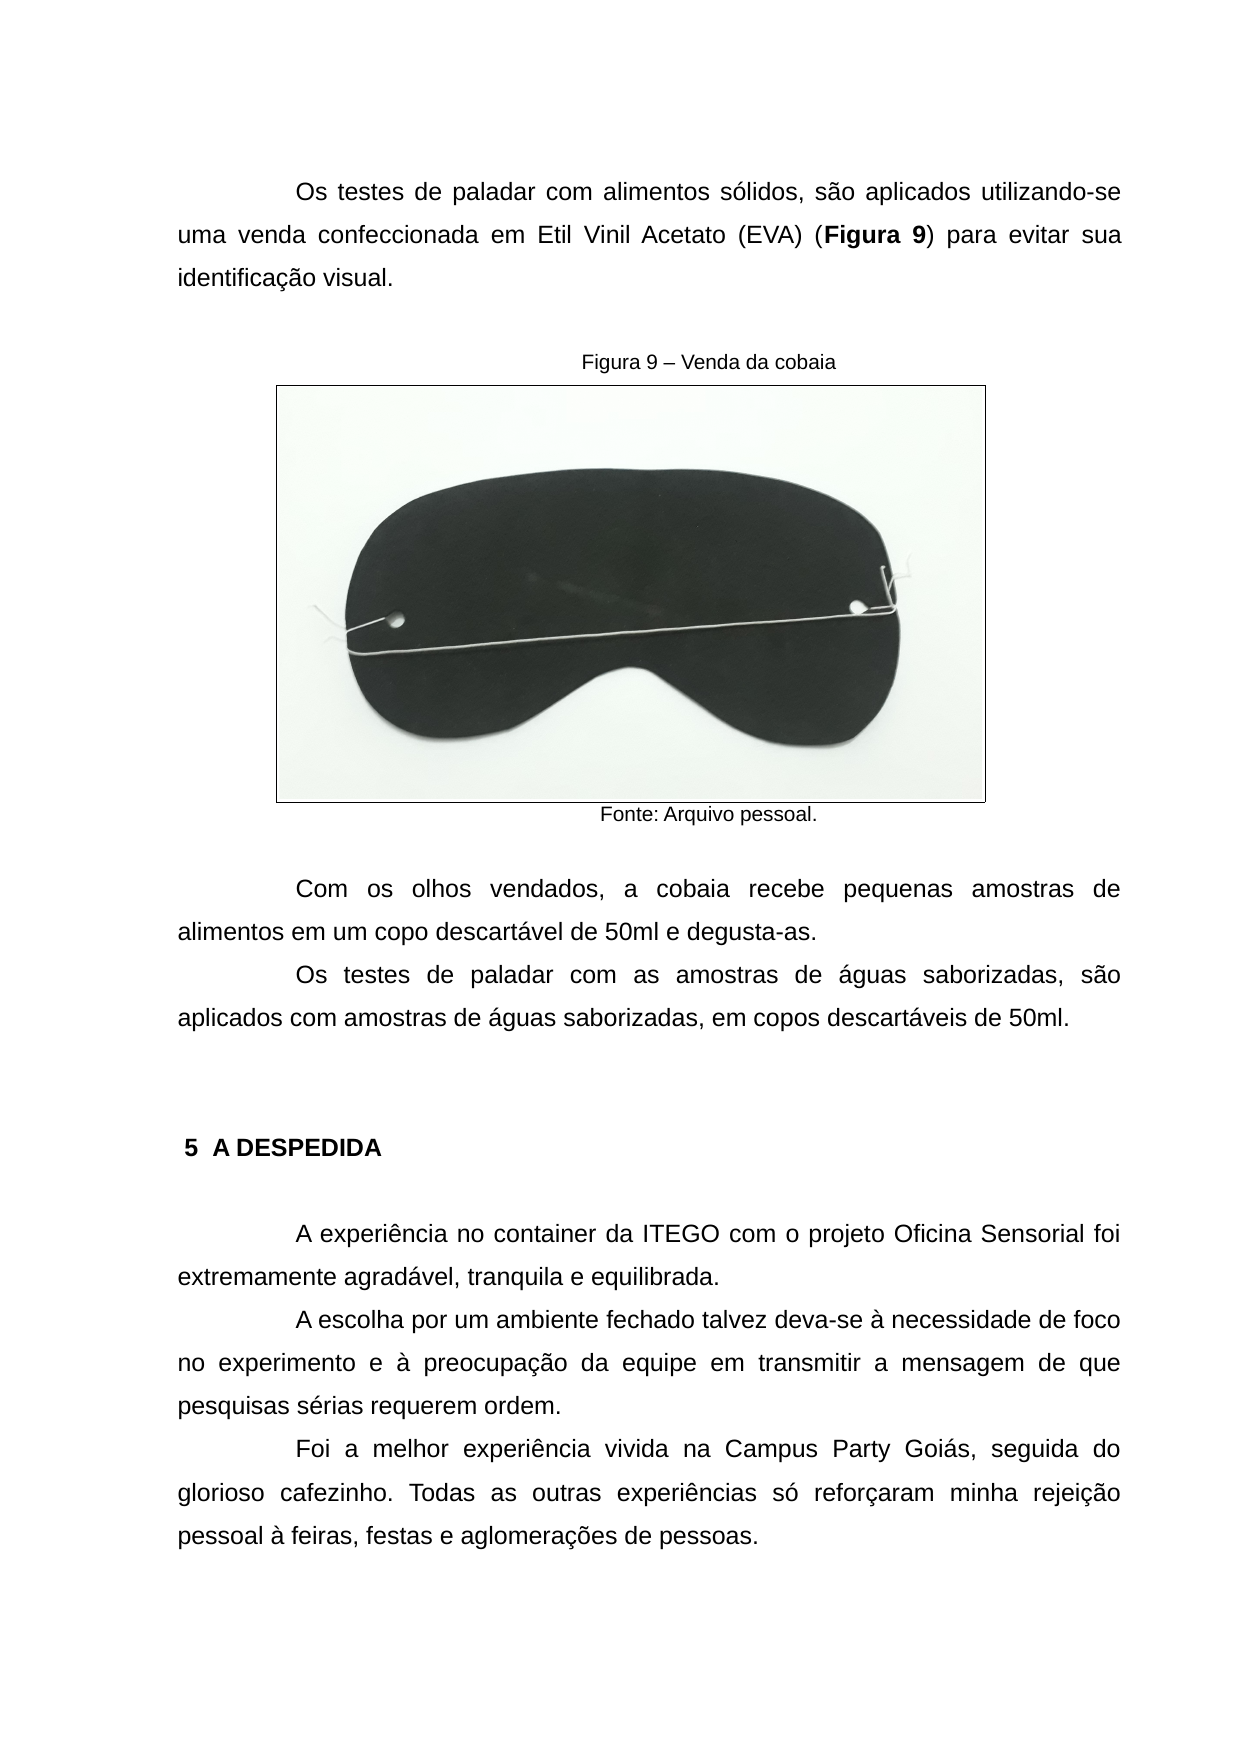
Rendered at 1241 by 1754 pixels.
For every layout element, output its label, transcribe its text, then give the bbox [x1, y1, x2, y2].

text Com os olhos vendados, a cobaia recebe pequenas amostras de alimentos em um copo descartável de 50ml e degusta-as. [177, 874, 1122, 946]
text Os testes de paladar com as amostras de águas saborizadas, são aplicados com amostras de águas saborizadas, em copos descartáveis de 50ml. [177, 960, 1122, 1032]
text Os testes de paladar com alimentos sólidos, são aplicados utilizando-se uma venda confeccionada em Etil Vinil Acetato (EVA) (Figura 9) para evitar sua identificação visual. [177, 177, 1122, 292]
text Foi a melhor experiência vivida na Campus Party Goiás, seguida do glorioso cafezinho. Todas as outras experiências só reforçaram minha rejeição pessoal à feiras, festas e aglomerações de pessoas. [177, 1434, 1122, 1549]
text A experiência no container da ITEGO com o projeto Oficina Sensorial foi extremamente agradável, tranquila e equilibrada. [177, 1219, 1122, 1291]
text A escolha por um ambiente fechado talvez deva-se à necessidade de foco no experimento e à preocupação da equipe em transmitir a mensagem de que pesquisas sérias requerem ordem. [177, 1305, 1122, 1420]
text Figura 9 – Venda da cobaia [177, 350, 1122, 374]
text Fonte: Arquivo pessoal. [177, 799, 1122, 826]
picture [279, 387, 982, 799]
list A DESPEDIDA [177, 1132, 1122, 1161]
